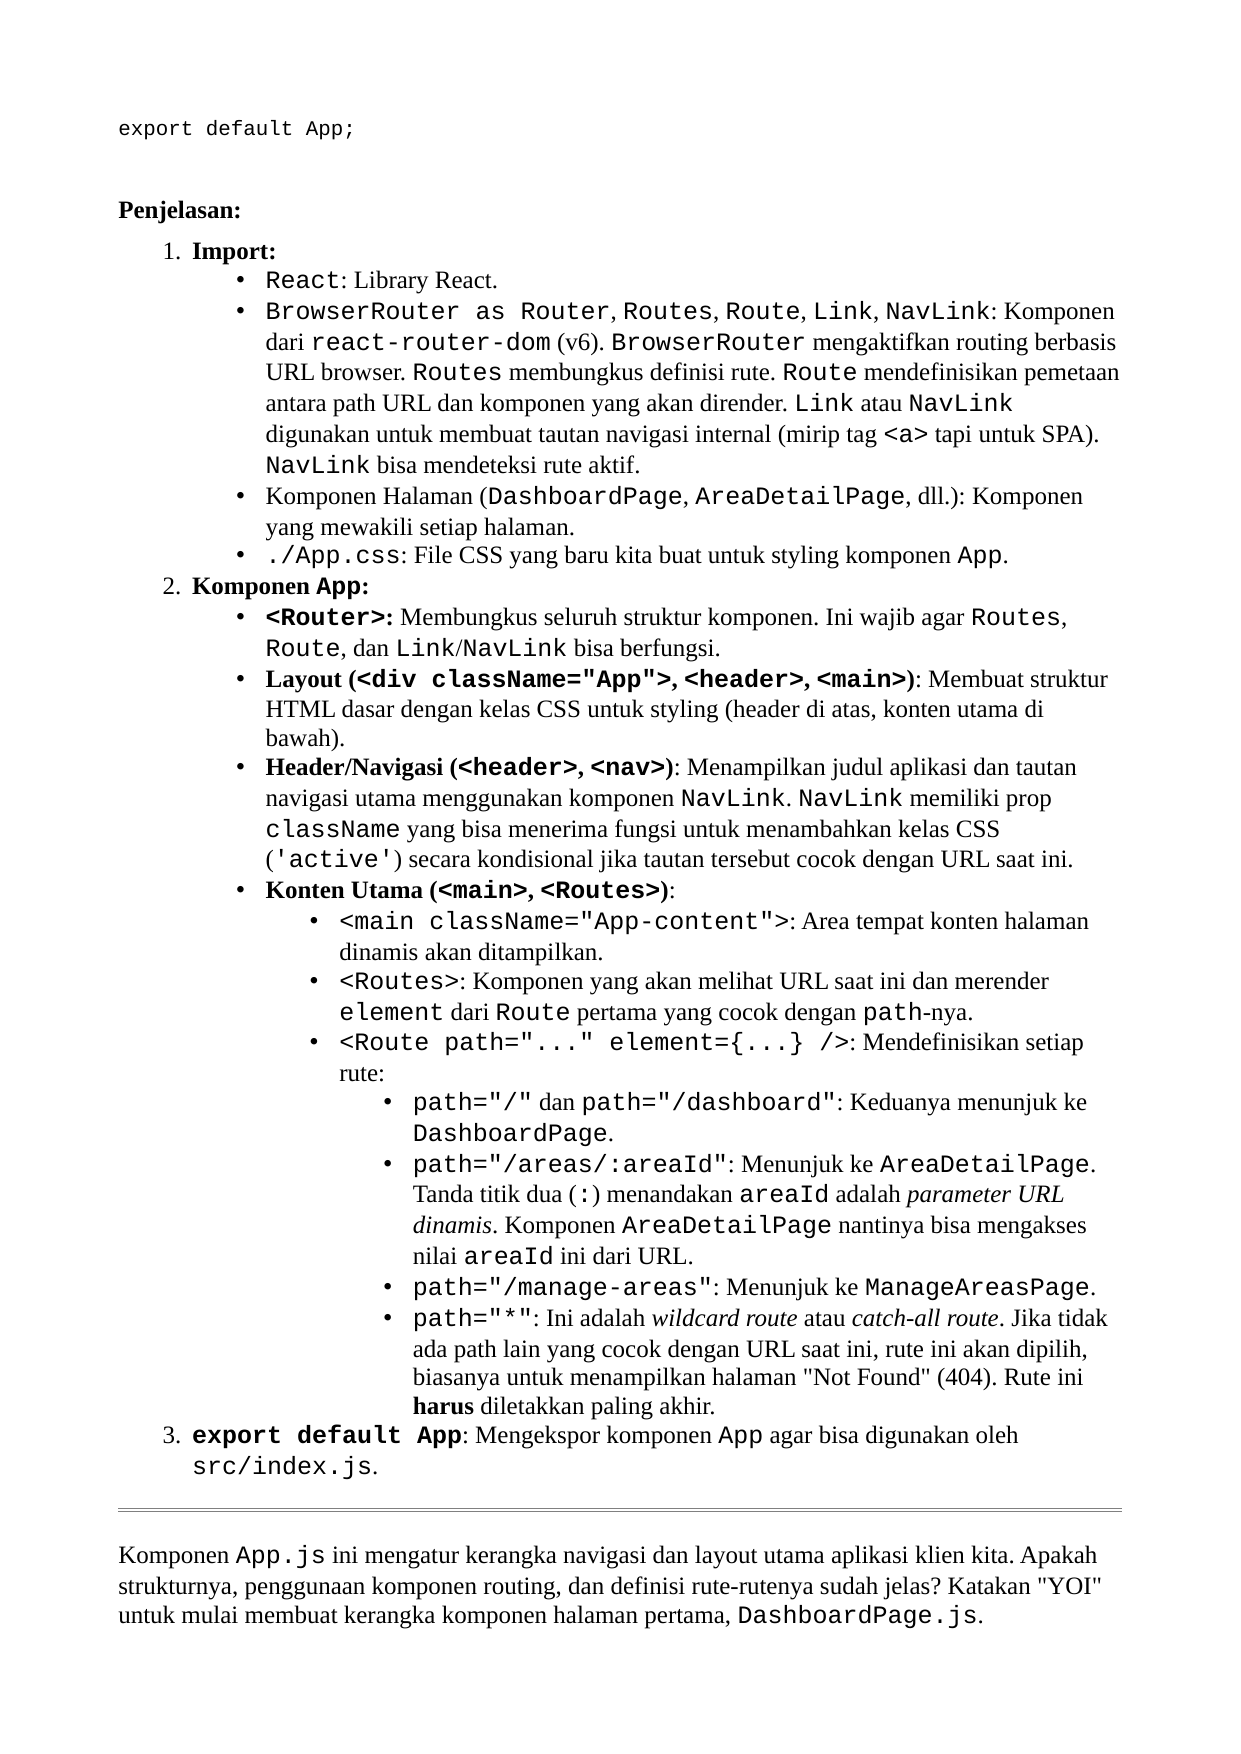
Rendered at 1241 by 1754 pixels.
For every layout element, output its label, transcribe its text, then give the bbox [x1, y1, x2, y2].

text Penjelasan: [118, 195, 1122, 224]
list Header/Navigasi (<header>, <nav>): Menampilkan judul aplikasi dan tautan navigasi utama menggunakan komponen NavLink. NavLink memiliki prop className yang bisa menerima fungsi untuk menambahkan kelas CSS ('active') secara kondisional jika tautan tersebut cocok dengan URL saat ini. [236, 752, 1122, 875]
list BrowserRouter as Router, Routes, Route, Link, NavLink: Komponen dari react-router-dom (v6). BrowserRouter mengaktifkan routing berbasis URL browser. Routes membungkus definisi rute. Route mendefinisikan pemetaan antara path URL dan komponen yang akan dirender. Link atau NavLink digunakan untuk membuat tautan navigasi internal (mirip tag <a> tapi untuk SPA). NavLink bisa mendeteksi rute aktif. [236, 296, 1122, 481]
list path="/manage-areas": Menunjuk ke ManageAreasPage. [383, 1272, 1122, 1303]
list Layout (<div className="App">, <header>, <main>): Membuat struktur HTML dasar dengan kelas CSS untuk styling (header di atas, konten utama di bawah). [236, 664, 1122, 752]
list <Routes>: Komponen yang akan melihat URL saat ini dan merender element dari Route pertama yang cocok dengan path-nya. [309, 966, 1122, 1027]
list React: Library React. [236, 265, 1122, 296]
list <main className="App-content">: Area tempat konten halaman dinamis akan ditampilkan. [309, 906, 1122, 966]
list Komponen Halaman (DashboardPage, AreaDetailPage, dll.): Komponen yang mewakili setiap halaman. [236, 481, 1122, 540]
list Import: [162, 236, 1122, 265]
text Komponen App.js ini mengatur kerangka navigasi dan layout utama aplikasi klien kita. Apakah strukturnya, penggunaan komponen routing, dan definisi rute-rutenya sudah jelas? Katakan "YOI" untuk mulai membuat kerangka komponen halaman pertama, DashboardPage.js. [118, 1540, 1122, 1631]
list <Router>: Membungkus seluruh struktur komponen. Ini wajib agar Routes, Route, dan Link/NavLink bisa berfungsi. [236, 602, 1122, 664]
list path="*": Ini adalah wildcard route atau catch-all route. Jika tidak ada path lain yang cocok dengan URL saat ini, rute ini akan dipilih, biasanya untuk menampilkan halaman "Not Found" (404). Rute ini harus diletakkan paling akhir. [383, 1303, 1122, 1420]
list ./App.css: File CSS yang baru kita buat untuk styling komponen App. [236, 540, 1122, 571]
list export default App: Mengekspor komponen App agar bisa digunakan oleh src/index.js. [162, 1420, 1122, 1482]
list <Route path="..." element={...} />: Mendefinisikan setiap rute: [309, 1027, 1122, 1087]
list path="/areas/:areaId": Menunjuk ke AreaDetailPage. Tanda titik dua (:) menandakan areaId adalah parameter URL dinamis. Komponen AreaDetailPage nantinya bisa mengakses nilai areaId ini dari URL. [383, 1149, 1122, 1272]
list Komponen App: [162, 571, 1122, 602]
list Konten Utama (<main>, <Routes>): [236, 875, 1122, 906]
text export default App; [118, 118, 1122, 142]
list path="/" dan path="/dashboard": Keduanya menunjuk ke DashboardPage. [383, 1087, 1122, 1149]
